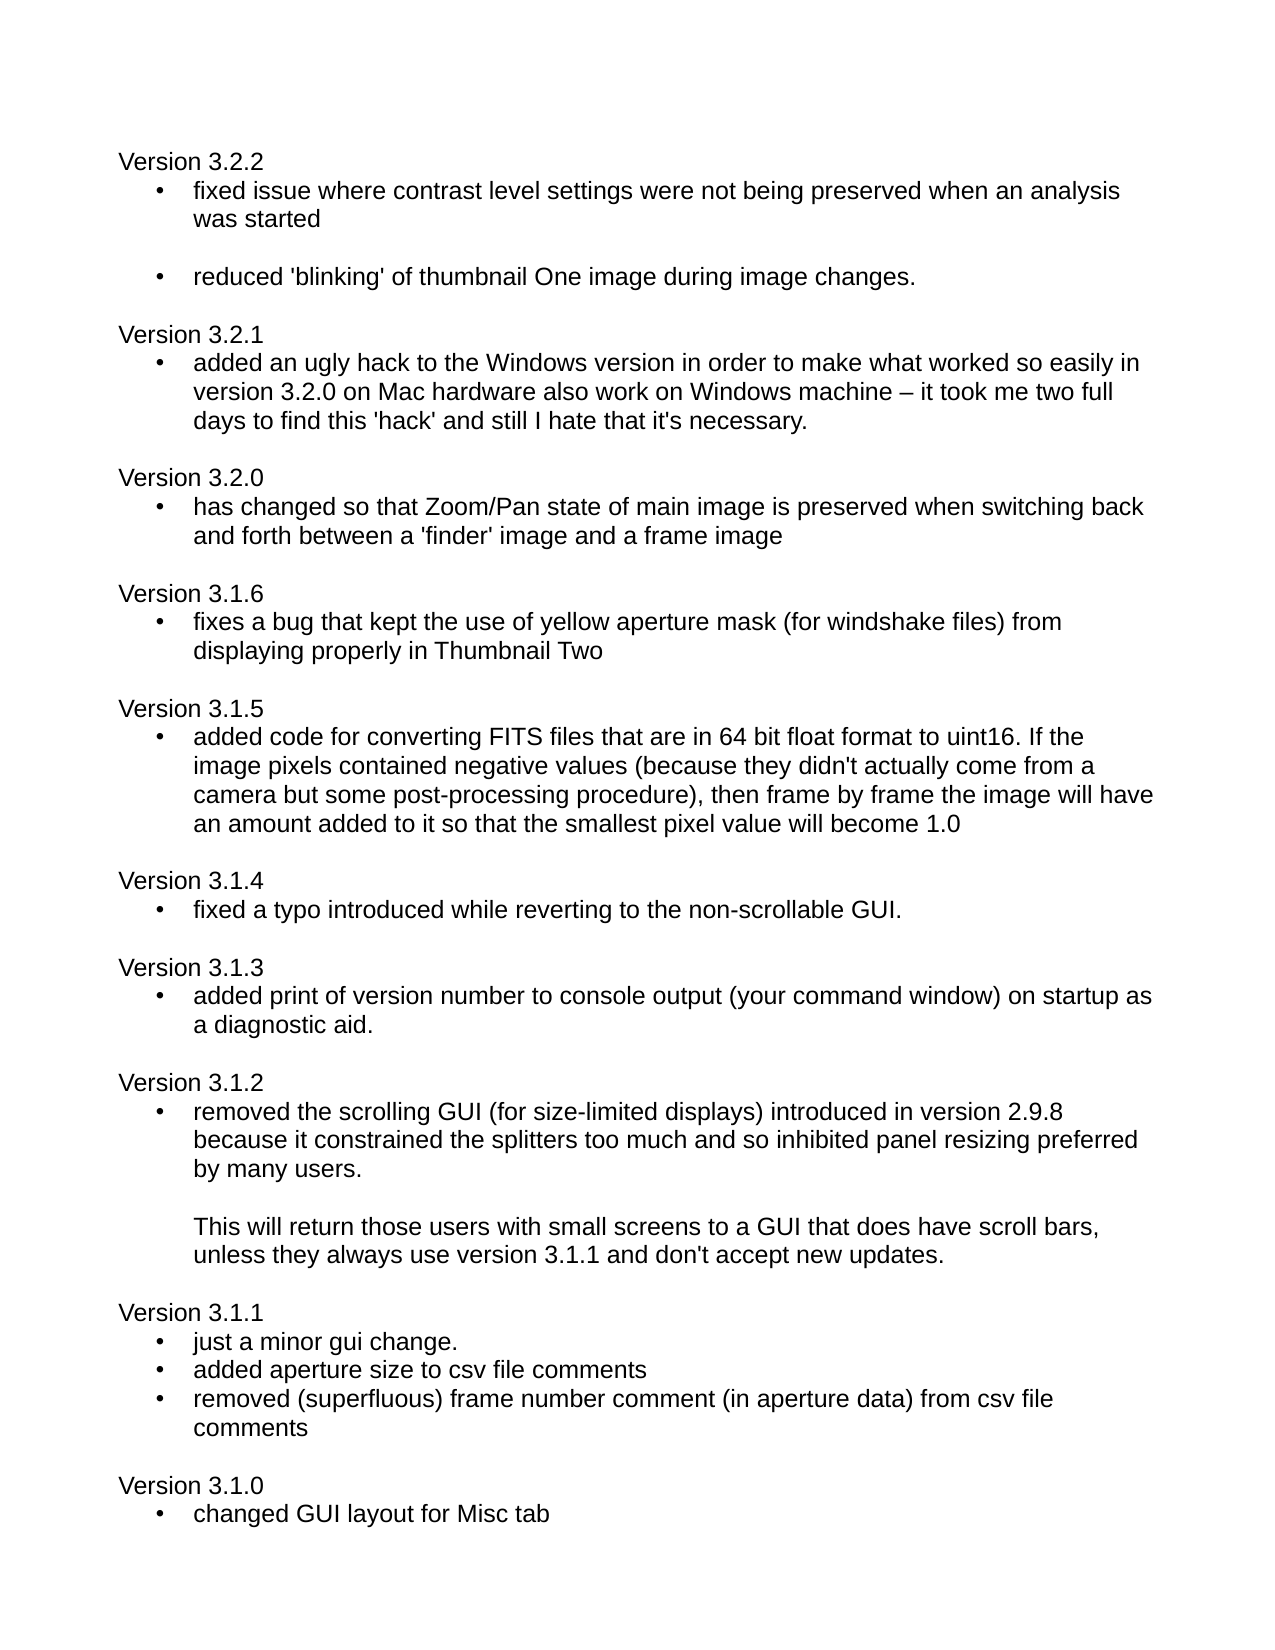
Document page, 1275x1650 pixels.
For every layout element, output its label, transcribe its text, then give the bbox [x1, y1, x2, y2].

list removed (superfluous) frame number comment (in aperture data) from csv file comments [156, 1384, 1157, 1471]
text Version 3.1.4 [118, 866, 1157, 895]
text Version 3.1.1 [118, 1298, 1157, 1327]
text Version 3.1.5 [118, 694, 1157, 722]
list fixes a bug that kept the use of yellow aperture mask (for windshake files) from displaying properly in Thumbnail Two [156, 607, 1157, 665]
list removed the scrolling GUI (for size-limited displays) introduced in version 2.9.8 because it constrained the splitters too much and so inhibited panel resizing preferred by many users. This will return those users with small screens to a GUI that does have scroll bars, unless they always use version 3.1.1 and don't accept new updates. [156, 1096, 1157, 1298]
list added an ugly hack to the Windows version in order to make what worked so easily in version 3.2.0 on Mac hardware also work on Windows machine – it took me two full days to find this 'hack' and still I hate that it's necessary. [156, 348, 1157, 463]
text Version 3.1.0 [118, 1471, 1157, 1499]
list [156, 118, 1157, 147]
list just a minor gui change. [156, 1327, 1157, 1355]
list fixed a typo introduced while reverting to the non-scrollable GUI. [156, 895, 1157, 953]
list fixed issue where contrast level settings were not being preserved when an analysis was started [156, 176, 1157, 262]
text Version 3.1.6 [118, 578, 1157, 607]
list has changed so that Zoom/Pan state of main image is preserved when switching back and forth between a 'finder' image and a frame image [156, 492, 1157, 578]
text Version 3.2.2 [118, 147, 1157, 176]
list reduced 'blinking' of thumbnail One image during image changes. [156, 262, 1157, 319]
text Version 3.1.3 [118, 953, 1157, 981]
text Version 3.2.0 [118, 463, 1157, 492]
list added aperture size to csv file comments [156, 1355, 1157, 1384]
list added code for converting FITS files that are in 64 bit float format to uint16. If the image pixels contained negative values (because they didn't actually come from a camera but some post-processing procedure), then frame by frame the image will have an amount added to it so that the smallest pixel value will become 1.0 [156, 722, 1157, 837]
text Version 3.1.2 [118, 1068, 1157, 1096]
text Version 3.2.1 [118, 319, 1157, 348]
list added print of version number to console output (your command window) on startup as a diagnostic aid. [156, 981, 1157, 1068]
list changed GUI layout for Misc tab [156, 1499, 1157, 1528]
